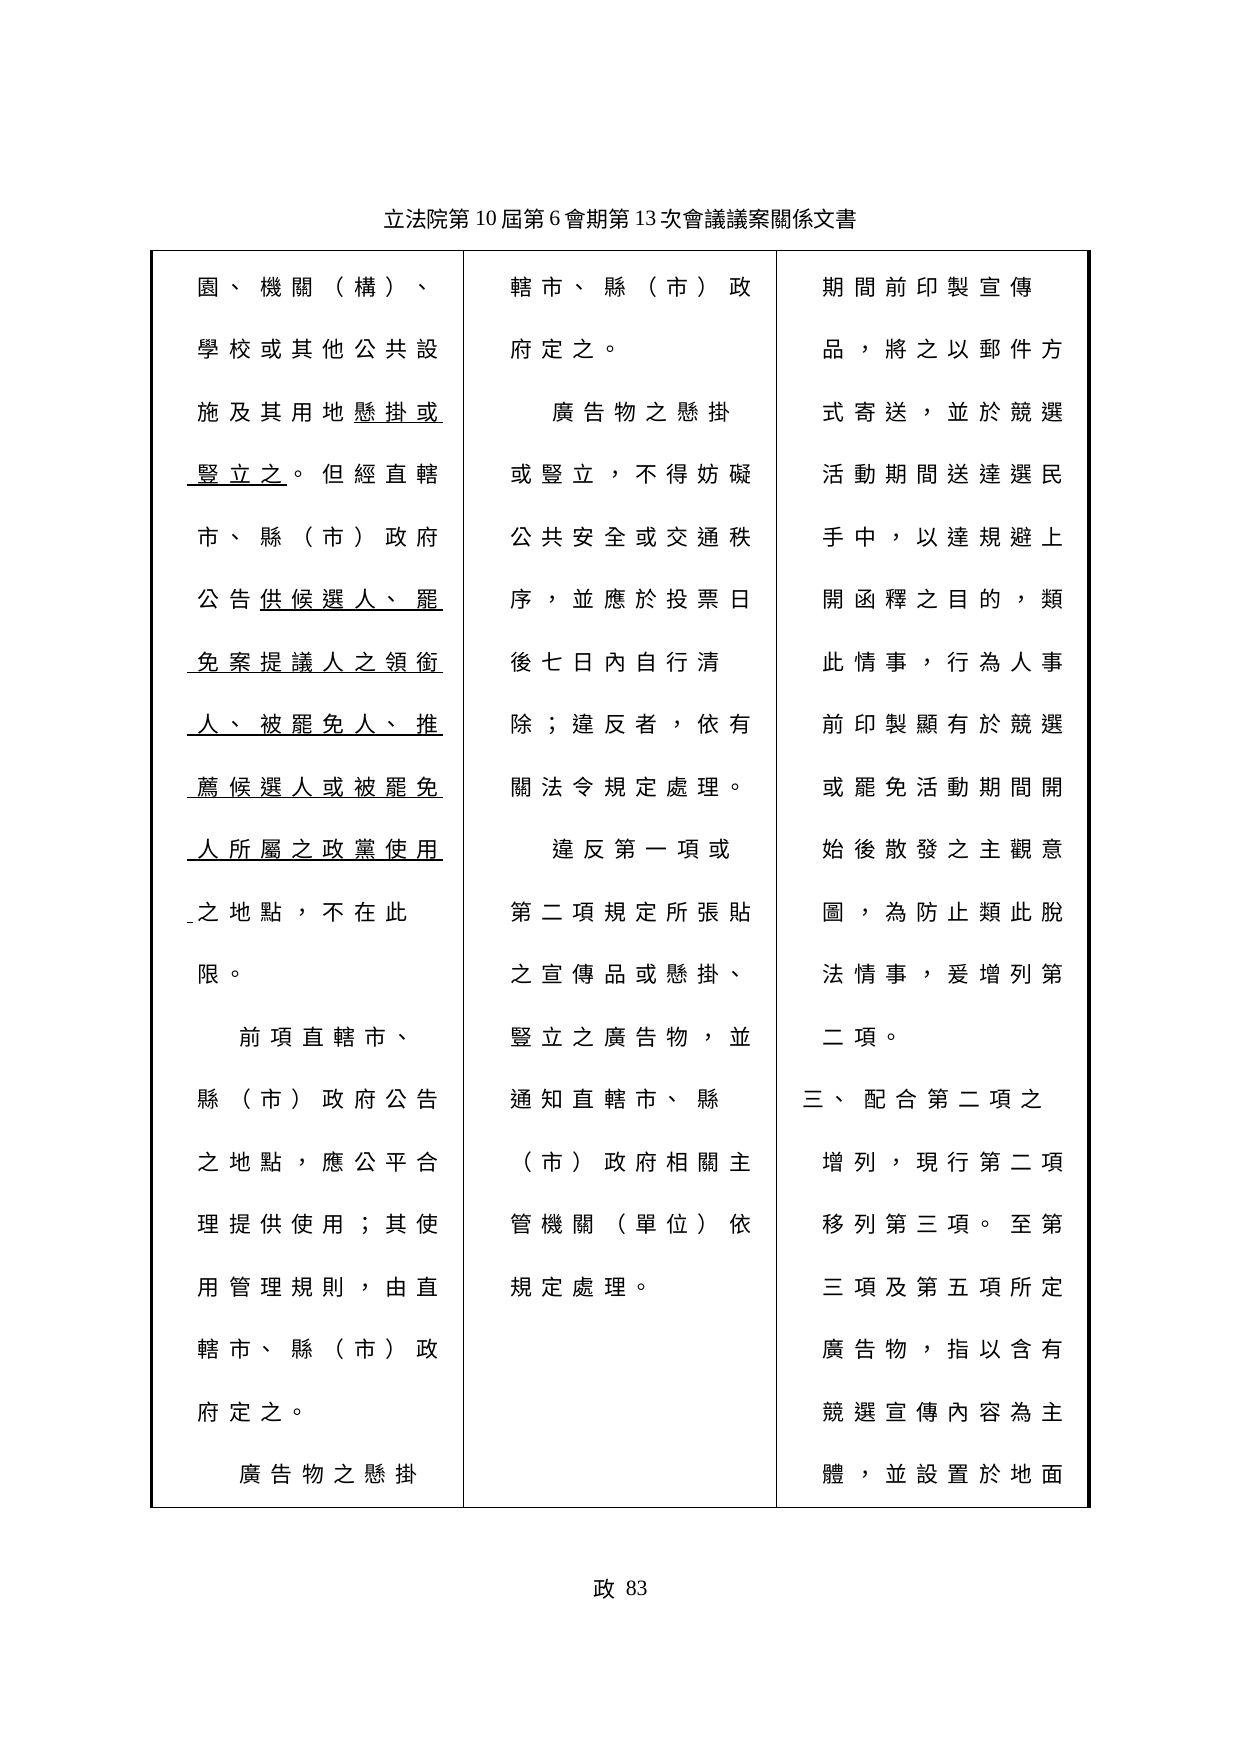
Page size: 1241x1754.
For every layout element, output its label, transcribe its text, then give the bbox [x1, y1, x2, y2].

table_cell 園、機關（構）、學校或其他公共設施及其用地懸掛或豎立之。但經直轄市、縣（市）政府公告供候選人、罷免案提議人之領銜人、被罷免人、推薦候選人或被罷免人所屬之政黨使用之地點，不在此限。 前項直轄市、縣（市）政府公告之地點，應公平合理提供使用；其使用管理規則，由直轄市、縣（市）政府定之。 廣告物之懸掛 [153, 251, 463, 1507]
table_cell 期間前印製宣傳品，將之以郵件方式寄送，並於競選活動期間送達選民手中，以達規避上開函釋之目的，類此情事，行為人事前印製顯有於競選或罷免活動期間開始後散發之主觀意圖，為防止類此脫法情事，爰增列第二項。 三、配合第二項之增列，現行第二項移列第三項。至第三項及第五項所定廣告物，指以含有競選宣傳內容為主體，並設置於地面 [777, 251, 1087, 1507]
table_cell 轄市、縣（市）政府定之。 廣告物之懸掛或豎立，不得妨礙公共安全或交通秩序，並應於投票日後七日內自行清除；違反者，依有關法令規定處理。 違反第一項或第二項規定所張貼之宣傳品或懸掛、豎立之廣告物，並通知直轄市、縣（市）政府相關主管機關（單位）依規定處理。 [464, 251, 776, 1507]
